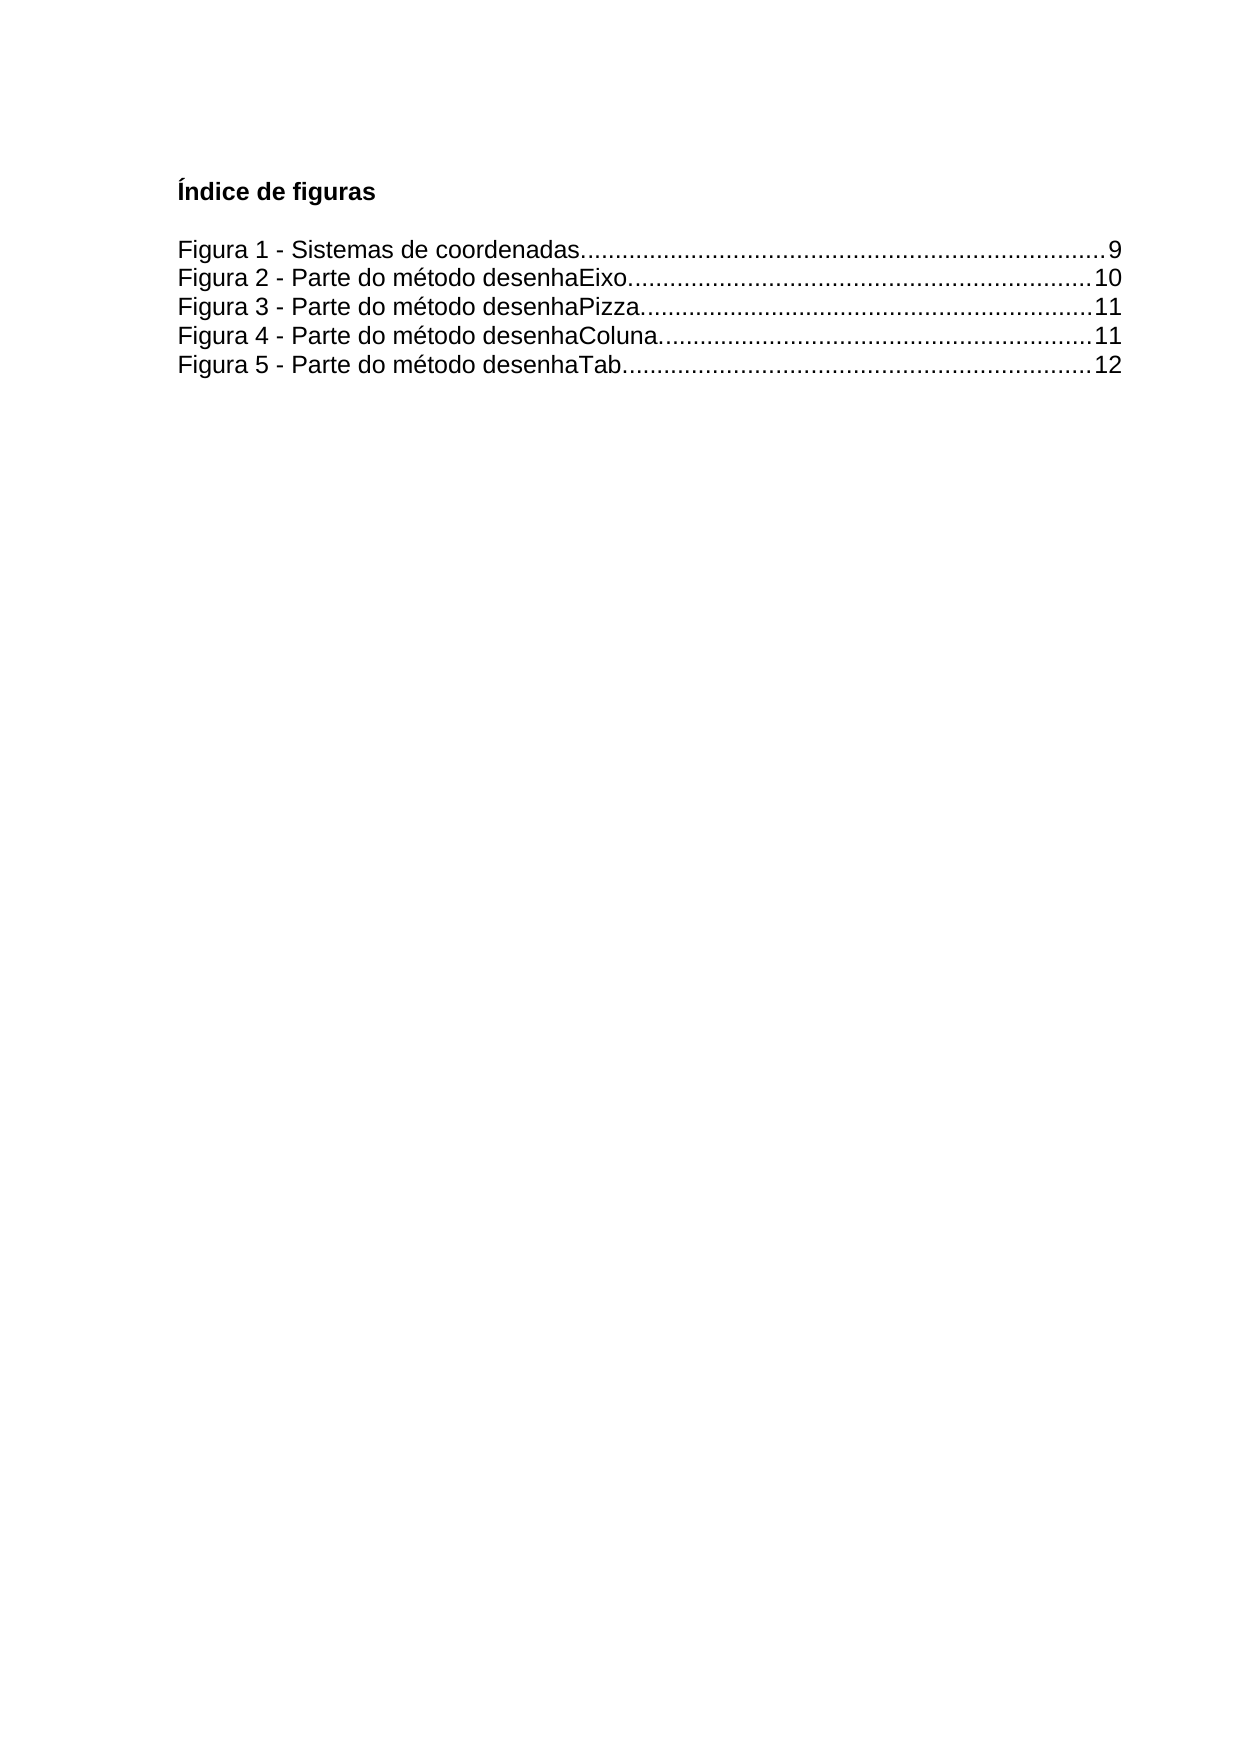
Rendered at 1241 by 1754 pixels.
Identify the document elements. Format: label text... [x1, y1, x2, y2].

text Figura 2 - Parte do método desenhaEixo. 10 [177, 263, 1122, 292]
subtitle Índice de figuras [177, 177, 1122, 206]
text Figura 4 - Parte do método desenhaColuna. 11 [177, 321, 1122, 350]
text Figura 5 - Parte do método desenhaTab. 12 [177, 350, 1122, 378]
text Figura 3 - Parte do método desenhaPizza. 11 [177, 292, 1122, 321]
text Figura 1 - Sistemas de coordenadas. 9 [177, 235, 1122, 263]
